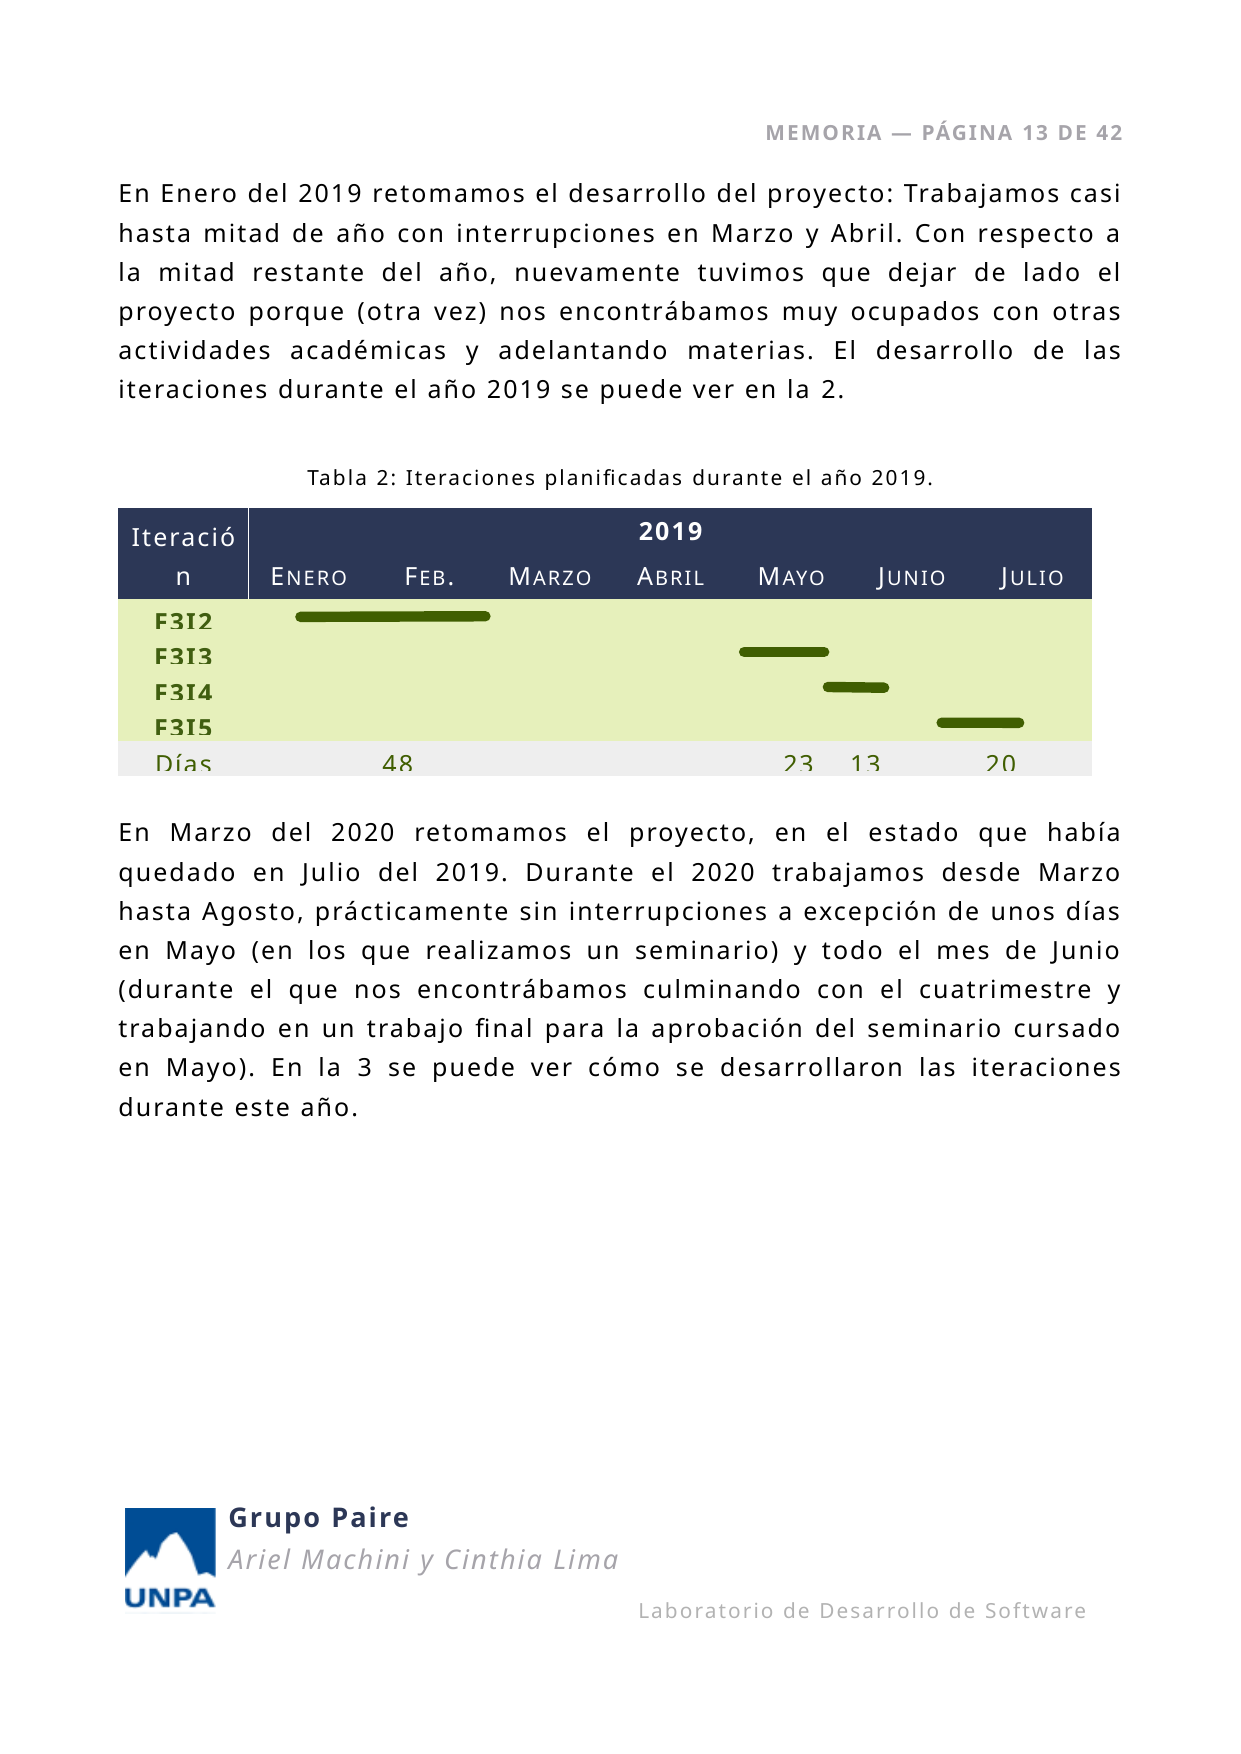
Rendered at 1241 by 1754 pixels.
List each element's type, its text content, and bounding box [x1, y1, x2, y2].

table_cell F3I4 [118, 670, 248, 705]
table_cell [248, 670, 1092, 705]
table_cell 48 23 13 20 [248, 741, 1092, 776]
table_cell Días [118, 741, 248, 776]
table_cell Junio [851, 553, 972, 599]
table_header 2019 [249, 508, 1092, 553]
table_cell Mayo [731, 553, 851, 599]
text En Marzo del 2020 retomamos el proyecto, en el estado que había quedado en Julio del 2019. Durante el 2020 trabajamos desde Marzo hasta Agosto, prácticamente sin interrupciones a excepción de unos días en Mayo (en los que realizamos un seminario) y todo el mes de Junio (durante el que nos encontrábamos culminando con el cuatrimestre y trabajando en un trabajo final para la aprobación del seminario cursado en Mayo). En la Tabla 3 se puede ver cómo se desarrollaron las iteraciones durante este año. [118, 815, 1122, 1123]
table_cell F3I3 [118, 634, 248, 670]
table_cell [248, 634, 1092, 670]
table_cell F3I2 [118, 599, 248, 634]
text Tabla 2: Iteraciones planificadas durante el año 2019. [118, 463, 1122, 491]
table_header Iteración [118, 508, 248, 599]
table_cell Julio [972, 553, 1092, 599]
table_cell F3I5 [118, 705, 248, 741]
table_cell Feb. [369, 553, 489, 599]
table_cell Marzo [489, 553, 610, 599]
table_cell [248, 705, 1092, 741]
table_cell Abril [610, 553, 731, 599]
text En Enero del 2019 retomamos el desarrollo del proyecto: Trabajamos casi hasta mitad de año con interrupciones en Marzo y Abril. Con respecto a la mitad restante del año, nuevamente tuvimos que dejar de lado el proyecto porque (otra vez) nos encontrábamos muy ocupados con otras actividades académicas y adelantando materias. El desarrollo de las iteraciones durante el año 2019 se puede ver en la Tabla 2. [118, 176, 1122, 406]
table_cell [248, 599, 1092, 634]
table_cell Enero [249, 553, 369, 599]
picture [125, 1508, 216, 1614]
